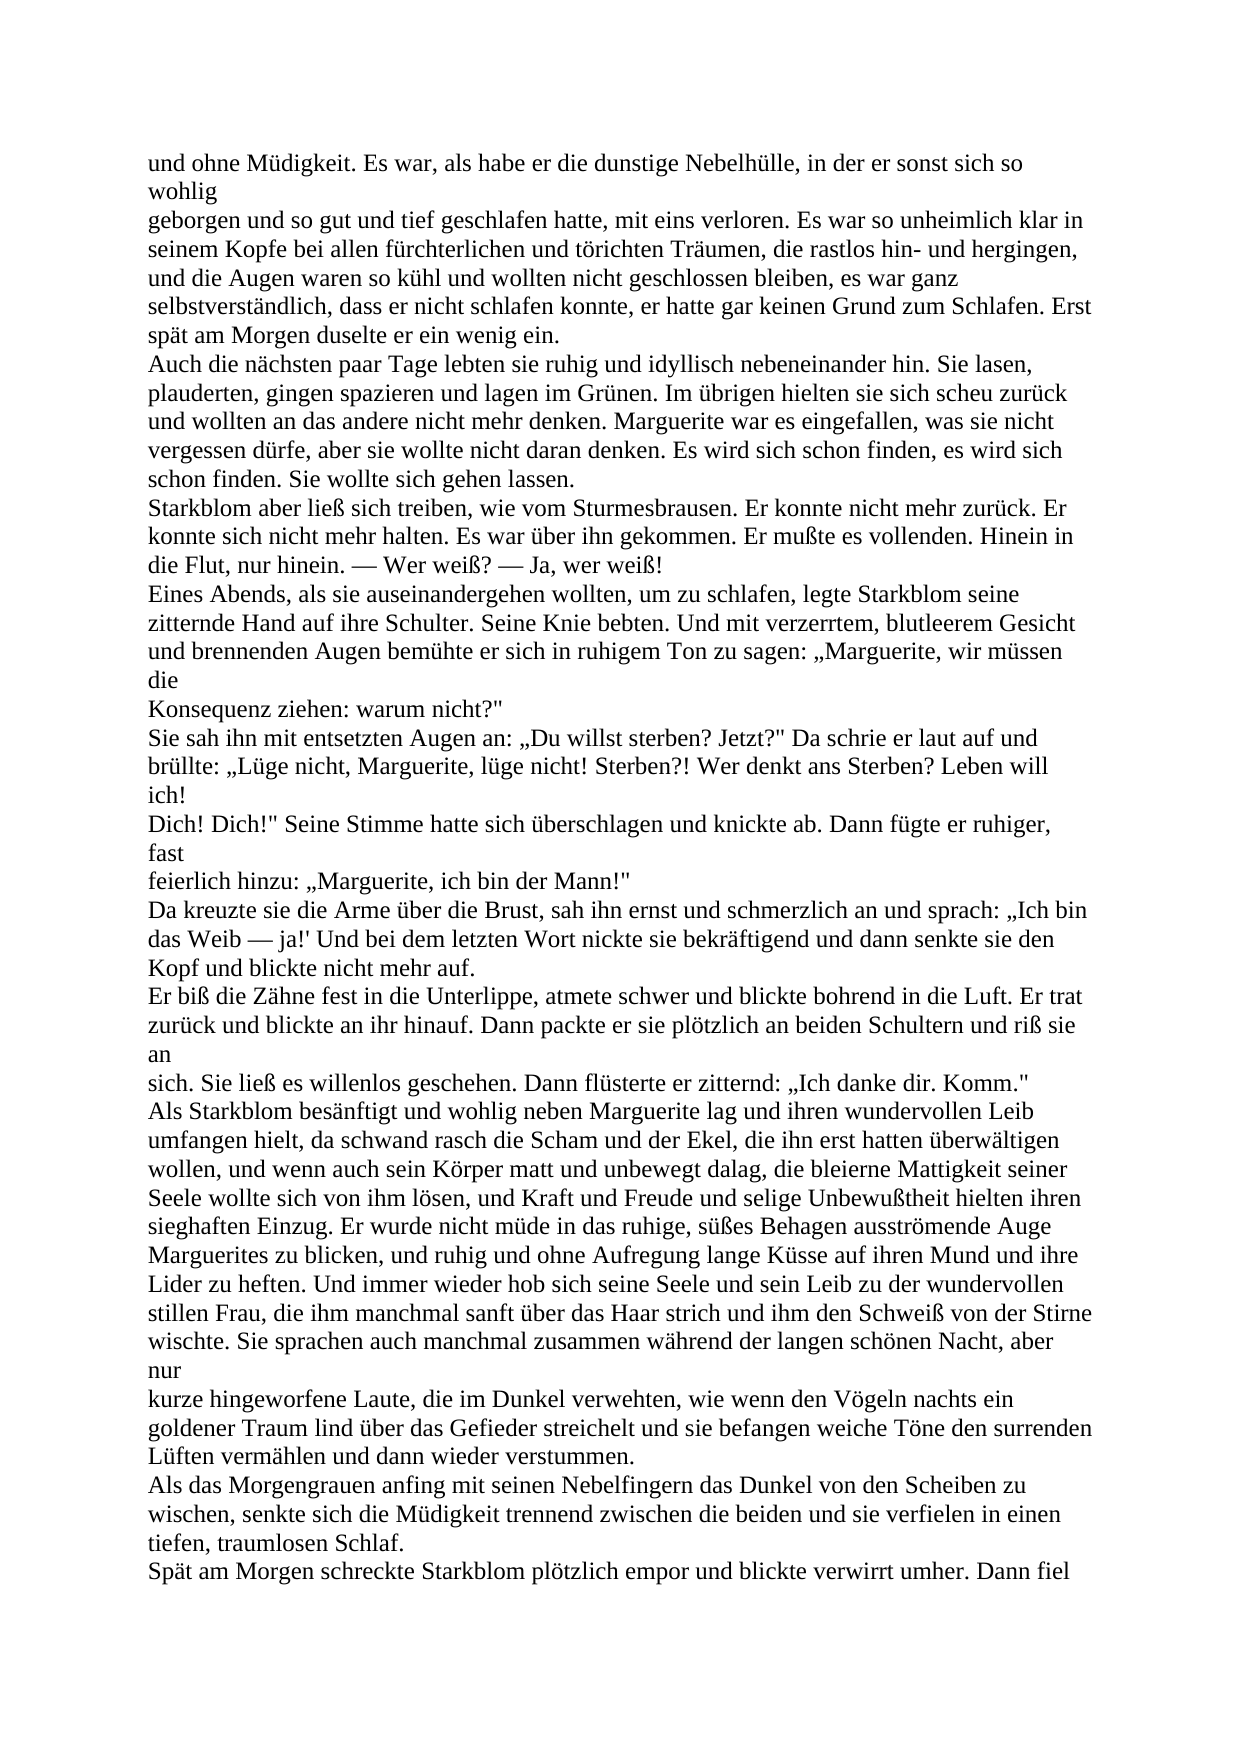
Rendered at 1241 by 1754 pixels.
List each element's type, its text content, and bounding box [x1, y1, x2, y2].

text Lüften vermählen und dann wieder verstummen. [148, 1441, 1093, 1470]
text Dich! Dich!" Seine Stimme hatte sich überschlagen und knickte ab. Dann fügte er ruhiger, fast [148, 809, 1093, 866]
text stillen Frau, die ihm manchmal sanft über das Haar strich und ihm den Schweiß von der Stirne [148, 1298, 1093, 1326]
text Sie sah ihn mit entsetzten Augen an: „Du willst sterben? Jetzt?" Da schrie er laut auf und [148, 723, 1093, 751]
text Als das Morgengrauen anfing mit seinen Nebelfingern das Dunkel von den Scheiben zu [148, 1470, 1093, 1499]
text Kopf und blickte nicht mehr auf. [148, 953, 1093, 981]
text und die Augen waren so kühl und wollten nicht geschlossen bleiben, es war ganz [148, 263, 1093, 291]
text spät am Morgen duselte er ein wenig ein. [148, 320, 1093, 349]
text sich. Sie ließ es willenlos geschehen. Dann flüsterte er zitternd: „Ich danke dir. Komm." [148, 1068, 1093, 1096]
text und ohne Müdigkeit. Es war, als habe er die dunstige Nebelhülle, in der er sonst sich so wohlig [148, 148, 1093, 205]
text wischte. Sie sprachen auch manchmal zusammen während der langen schönen Nacht, aber nur [148, 1326, 1093, 1384]
text wischen, senkte sich die Müdigkeit trennend zwischen die beiden und sie verfielen in einen [148, 1499, 1093, 1528]
text Als Starkblom besänftigt und wohlig neben Marguerite lag und ihren wundervollen Leib [148, 1096, 1093, 1125]
text konnte sich nicht mehr halten. Es war über ihn gekommen. Er mußte es vollenden. Hinein in [148, 521, 1093, 550]
text und brennenden Augen bemühte er sich in ruhigem Ton zu sagen: „Marguerite, wir müssen die [148, 636, 1093, 694]
text zitternde Hand auf ihre Schulter. Seine Knie bebten. Und mit verzerrtem, blutleerem Gesicht [148, 608, 1093, 636]
text feierlich hinzu: „Marguerite, ich bin der Mann!" [148, 866, 1093, 895]
text Auch die nächsten paar Tage lebten sie ruhig und idyllisch nebeneinander hin. Sie lasen, [148, 349, 1093, 378]
text umfangen hielt, da schwand rasch die Scham und der Ekel, die ihn erst hatten überwältigen [148, 1125, 1093, 1154]
text zurück und blickte an ihr hinauf. Dann packte er sie plötzlich an beiden Schultern und riß sie an [148, 1010, 1093, 1068]
text sieghaften Einzug. Er wurde nicht müde in das ruhige, süßes Behagen ausströmende Auge [148, 1211, 1093, 1240]
text Eines Abends, als sie auseinandergehen wollten, um zu schlafen, legte Starkblom seine [148, 579, 1093, 608]
text Starkblom aber ließ sich treiben, wie vom Sturmesbrausen. Er konnte nicht mehr zurück. Er [148, 493, 1093, 521]
text vergessen dürfe, aber sie wollte nicht daran denken. Es wird sich schon finden, es wird sich [148, 435, 1093, 464]
text Lider zu heften. Und immer wieder hob sich seine Seele und sein Leib zu der wundervollen [148, 1269, 1093, 1298]
text Da kreuzte sie die Arme über die Brust, sah ihn ernst und schmerzlich an und sprach: „Ich bin [148, 895, 1093, 924]
text kurze hingeworfene Laute, die im Dunkel verwehten, wie wenn den Vögeln nachts ein [148, 1384, 1093, 1413]
text das Weib — ja!' Und bei dem letzten Wort nickte sie bekräftigend und dann senkte sie den [148, 924, 1093, 953]
text schon finden. Sie wollte sich gehen lassen. [148, 464, 1093, 493]
text brüllte: „Lüge nicht, Marguerite, lüge nicht! Sterben?! Wer denkt ans Sterben? Leben will ich! [148, 751, 1093, 809]
text seinem Kopfe bei allen fürchterlichen und törichten Träumen, die rastlos hin- und hergingen, [148, 234, 1093, 263]
text geborgen und so gut und tief geschlafen hatte, mit eins verloren. Es war so unheimlich klar in [148, 205, 1093, 234]
text Marguerites zu blicken, und ruhig und ohne Aufregung lange Küsse auf ihren Mund und ihre [148, 1240, 1093, 1269]
text selbstverständlich, dass er nicht schlafen konnte, er hatte gar keinen Grund zum Schlafen. Erst [148, 291, 1093, 320]
text Spät am Morgen schreckte Starkblom plötzlich empor und blickte verwirrt umher. Dann fiel [148, 1556, 1093, 1585]
text goldener Traum lind über das Gefieder streichelt und sie befangen weiche Töne den surrenden [148, 1413, 1093, 1441]
text Konsequenz ziehen: warum nicht?" [148, 694, 1093, 723]
text plauderten, gingen spazieren und lagen im Grünen. Im übrigen hielten sie sich scheu zurück [148, 378, 1093, 406]
text die Flut, nur hinein. — Wer weiß? — Ja, wer weiß! [148, 550, 1093, 579]
text Er biß die Zähne fest in die Unterlippe, atmete schwer und blickte bohrend in die Luft. Er trat [148, 981, 1093, 1010]
text und wollten an das andere nicht mehr denken. Marguerite war es eingefallen, was sie nicht [148, 406, 1093, 435]
text Seele wollte sich von ihm lösen, und Kraft und Freude und selige Unbewußtheit hielten ihren [148, 1183, 1093, 1211]
text tiefen, traumlosen Schlaf. [148, 1528, 1093, 1556]
text wollen, und wenn auch sein Körper matt und unbewegt dalag, die bleierne Mattigkeit seiner [148, 1154, 1093, 1183]
